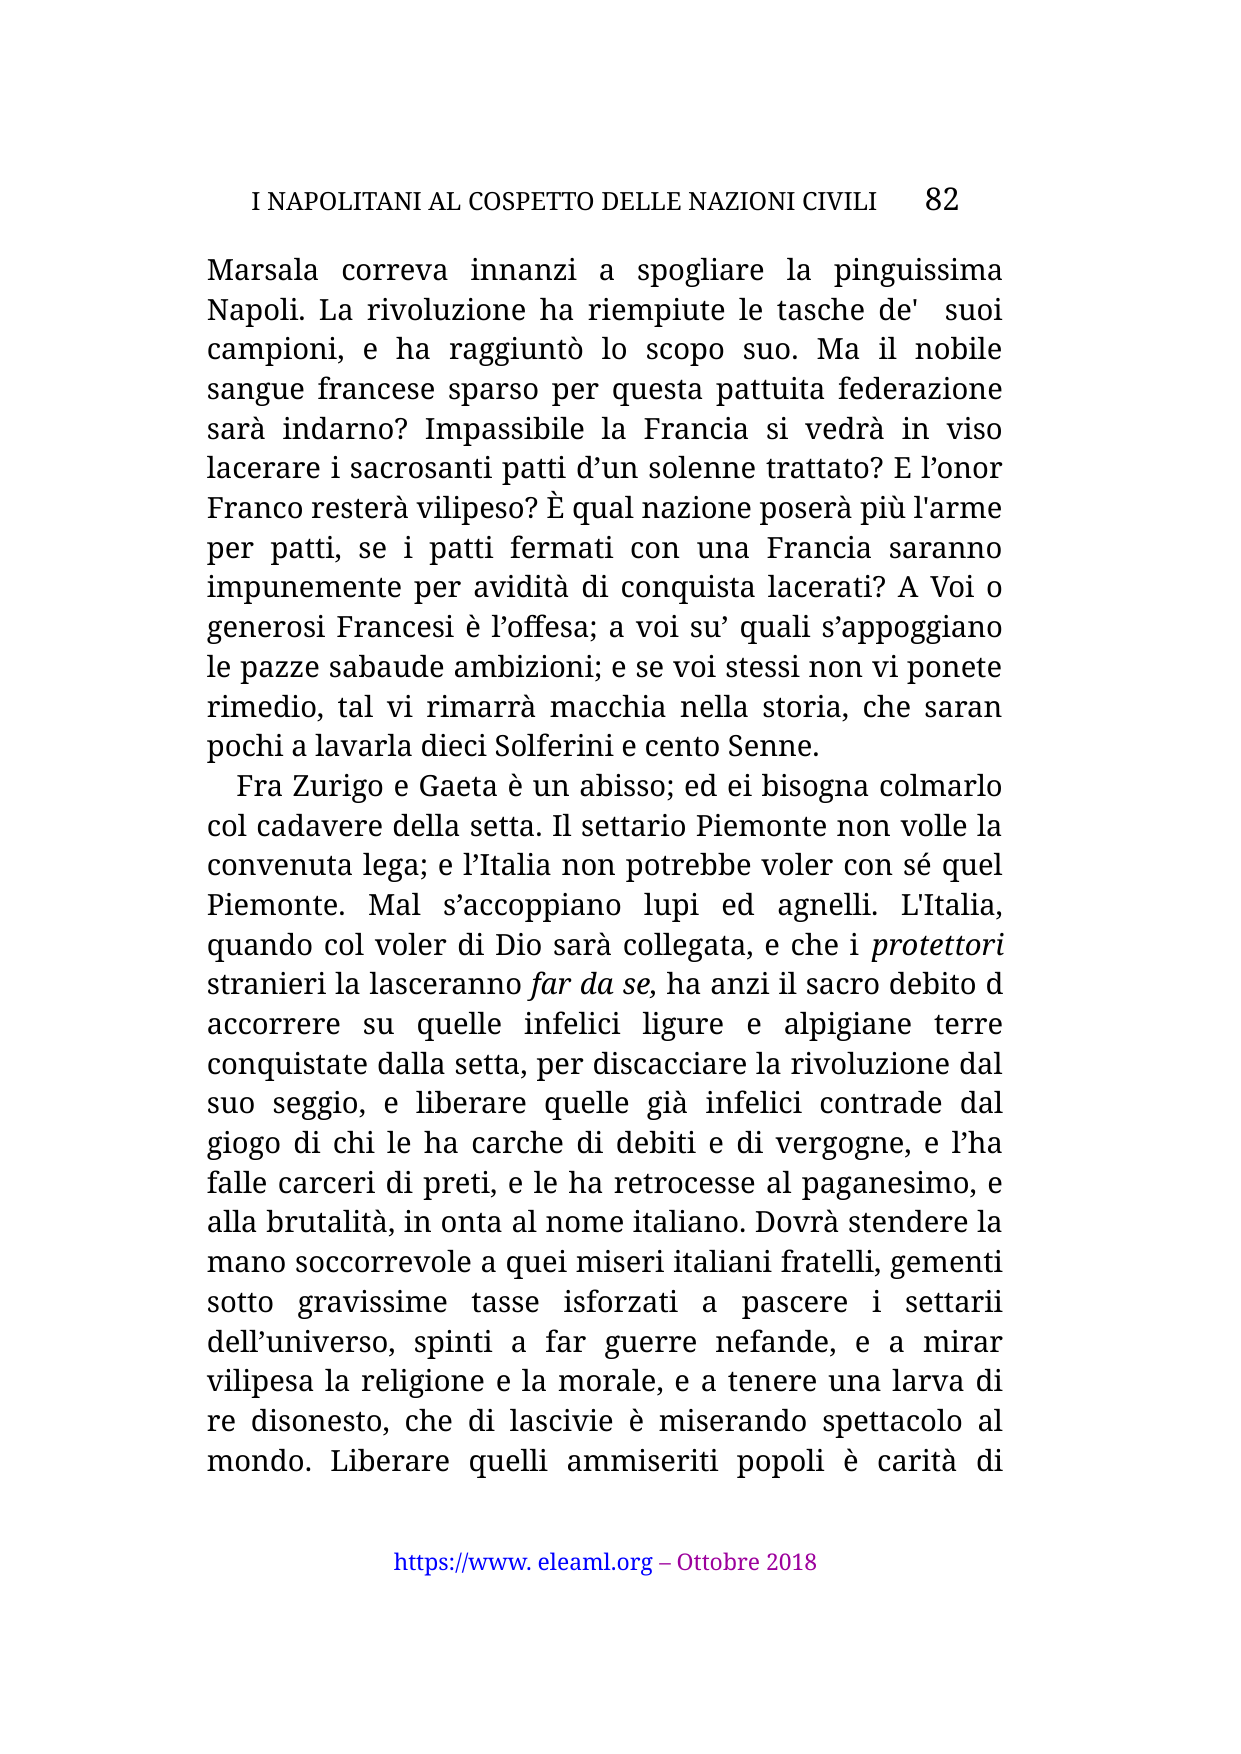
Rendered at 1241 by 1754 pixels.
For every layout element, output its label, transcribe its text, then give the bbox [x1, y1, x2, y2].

text Fra Zurigo e Gaeta è un abisso; ed ei bisogna colmarlo col cadavere della setta. Il settario Piemonte non volle la convenuta lega; e l’Italia non potrebbe voler con sé quel Piemonte. Mal s’accoppiano lupi ed agnelli. L'Italia, quando col voler di Dio sarà collegata, e che i protettori stranieri la lasceranno far da se, ha anzi il sacro debito d accorrere su quelle infelici ligure e alpigiane terre conquistate dalla setta, per discacciare la rivoluzione dal suo seggio, e liberare quelle già infelici contrade dal giogo di chi le ha carche di debiti e di vergogne, e l’ha falle carceri di preti, e le ha retrocesse al paganesimo, e alla brutalità, in onta al nome italiano. Dovrà stendere la mano soccorrevole a quei miseri italiani fratelli, gementi sotto gravissime tasse isforzati a pascere i settarii dell’universo, spinti a far guerre nefande, e a mirar vilipesa la religione e la morale, e a tenere una larva di re disonesto, che di lascivie è miserando spettacolo al mondo. Liberare quelli ammiseriti popoli è carità di [207, 765, 1004, 1479]
text Marsala correva innanzi a spogliare la pinguissima Napoli. La rivoluzione ha riempiute le tasche de' suoi campioni, e ha raggiuntò lo scopo suo. Ma il nobile sangue francese sparso per questa pattuita federazione sarà indarno? Impassibile la Francia si vedrà in viso lacerare i sacrosanti patti d’un solenne trattato? E l’onor Franco resterà vilipeso? È qual nazione poserà più l'arme per patti, se i patti fermati con una Francia saranno impunemente per avidità di conquista lacerati? A Voi o generosi Francesi è l’offesa; a voi su’ quali s’appoggiano le pazze sabaude ambizioni; e se voi stessi non vi ponete rimedio, tal vi rimarrà macchia nella storia, che saran pochi a lavarla dieci Solferini e cento Senne. [207, 249, 1004, 765]
